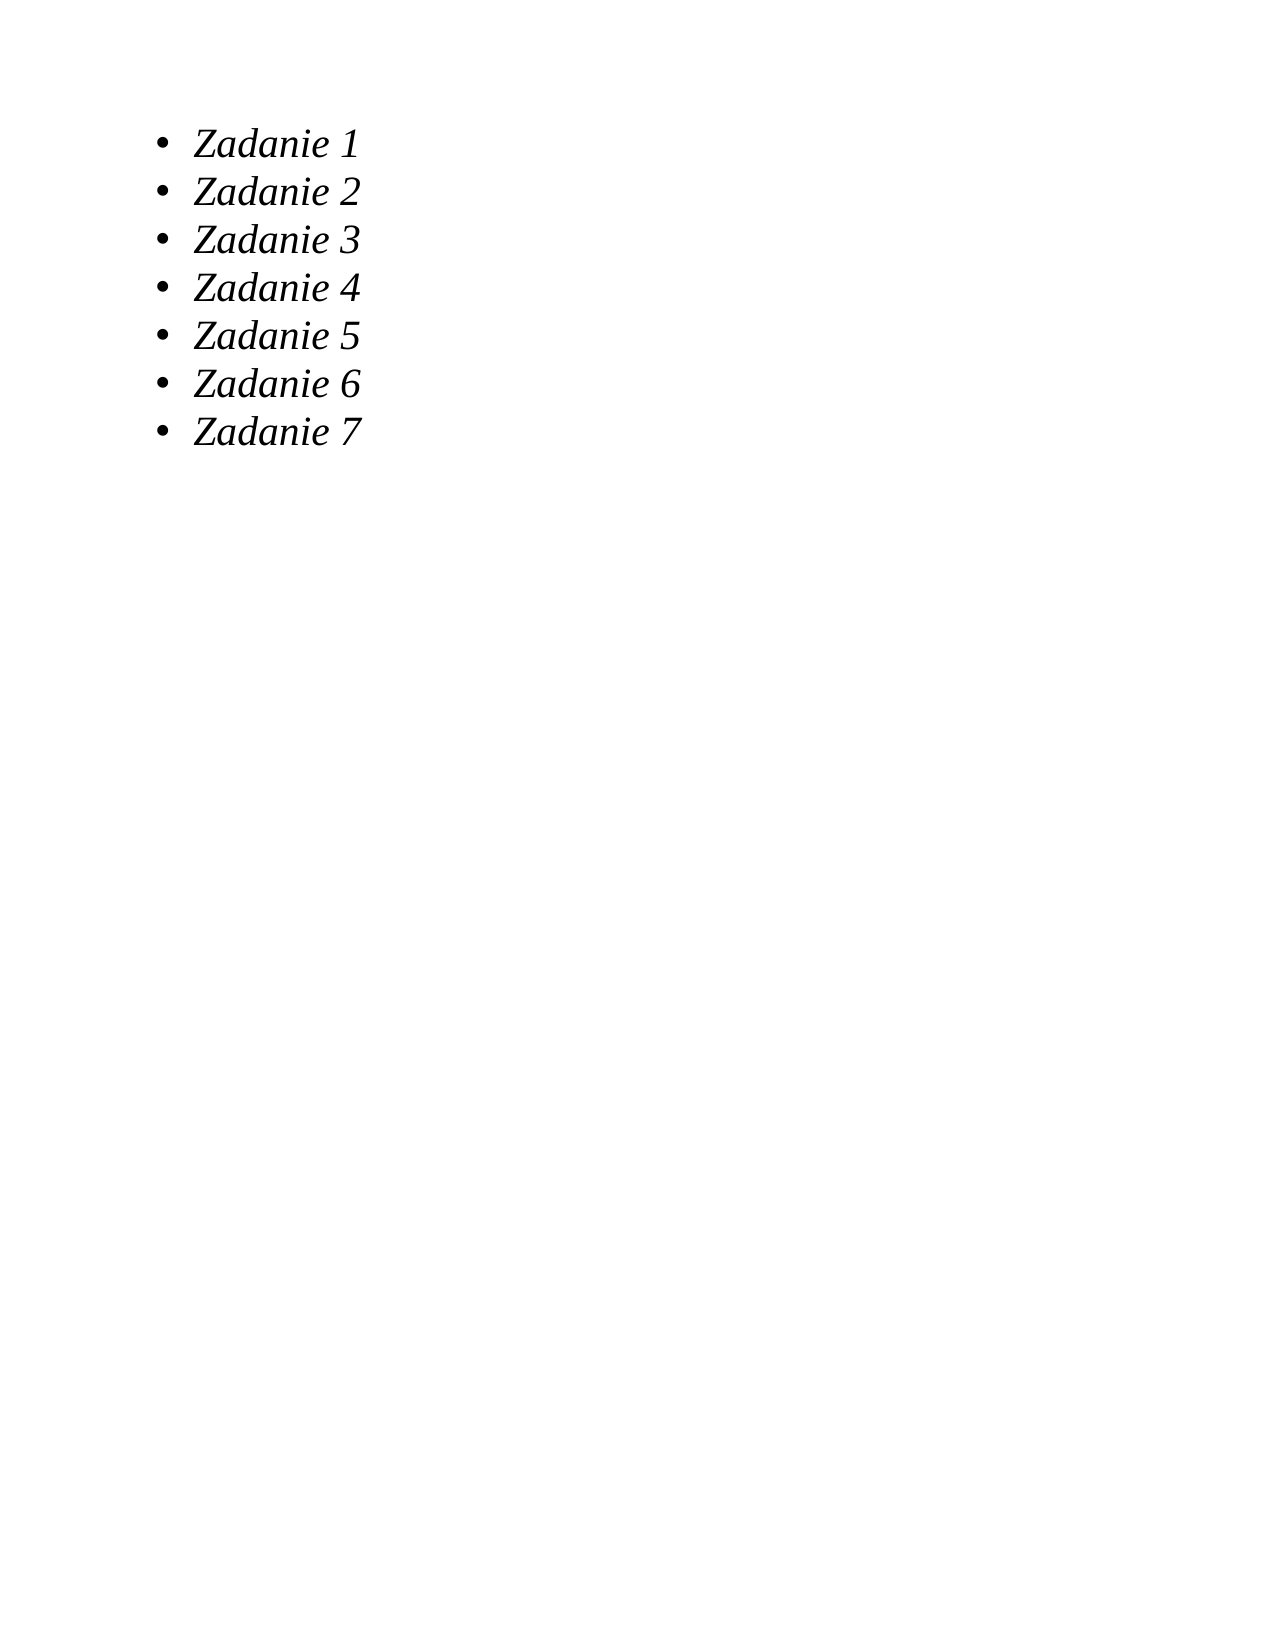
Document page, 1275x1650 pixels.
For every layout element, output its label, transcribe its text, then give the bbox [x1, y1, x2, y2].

list Zadanie 4 [156, 262, 1157, 310]
list Zadanie 2 [156, 166, 1157, 214]
list Zadanie 3 [156, 214, 1157, 262]
list Zadanie 1 [156, 118, 1157, 166]
list Zadanie 6 [156, 358, 1157, 406]
list Zadanie 5 [156, 310, 1157, 358]
list Zadanie 7 [156, 406, 1157, 454]
